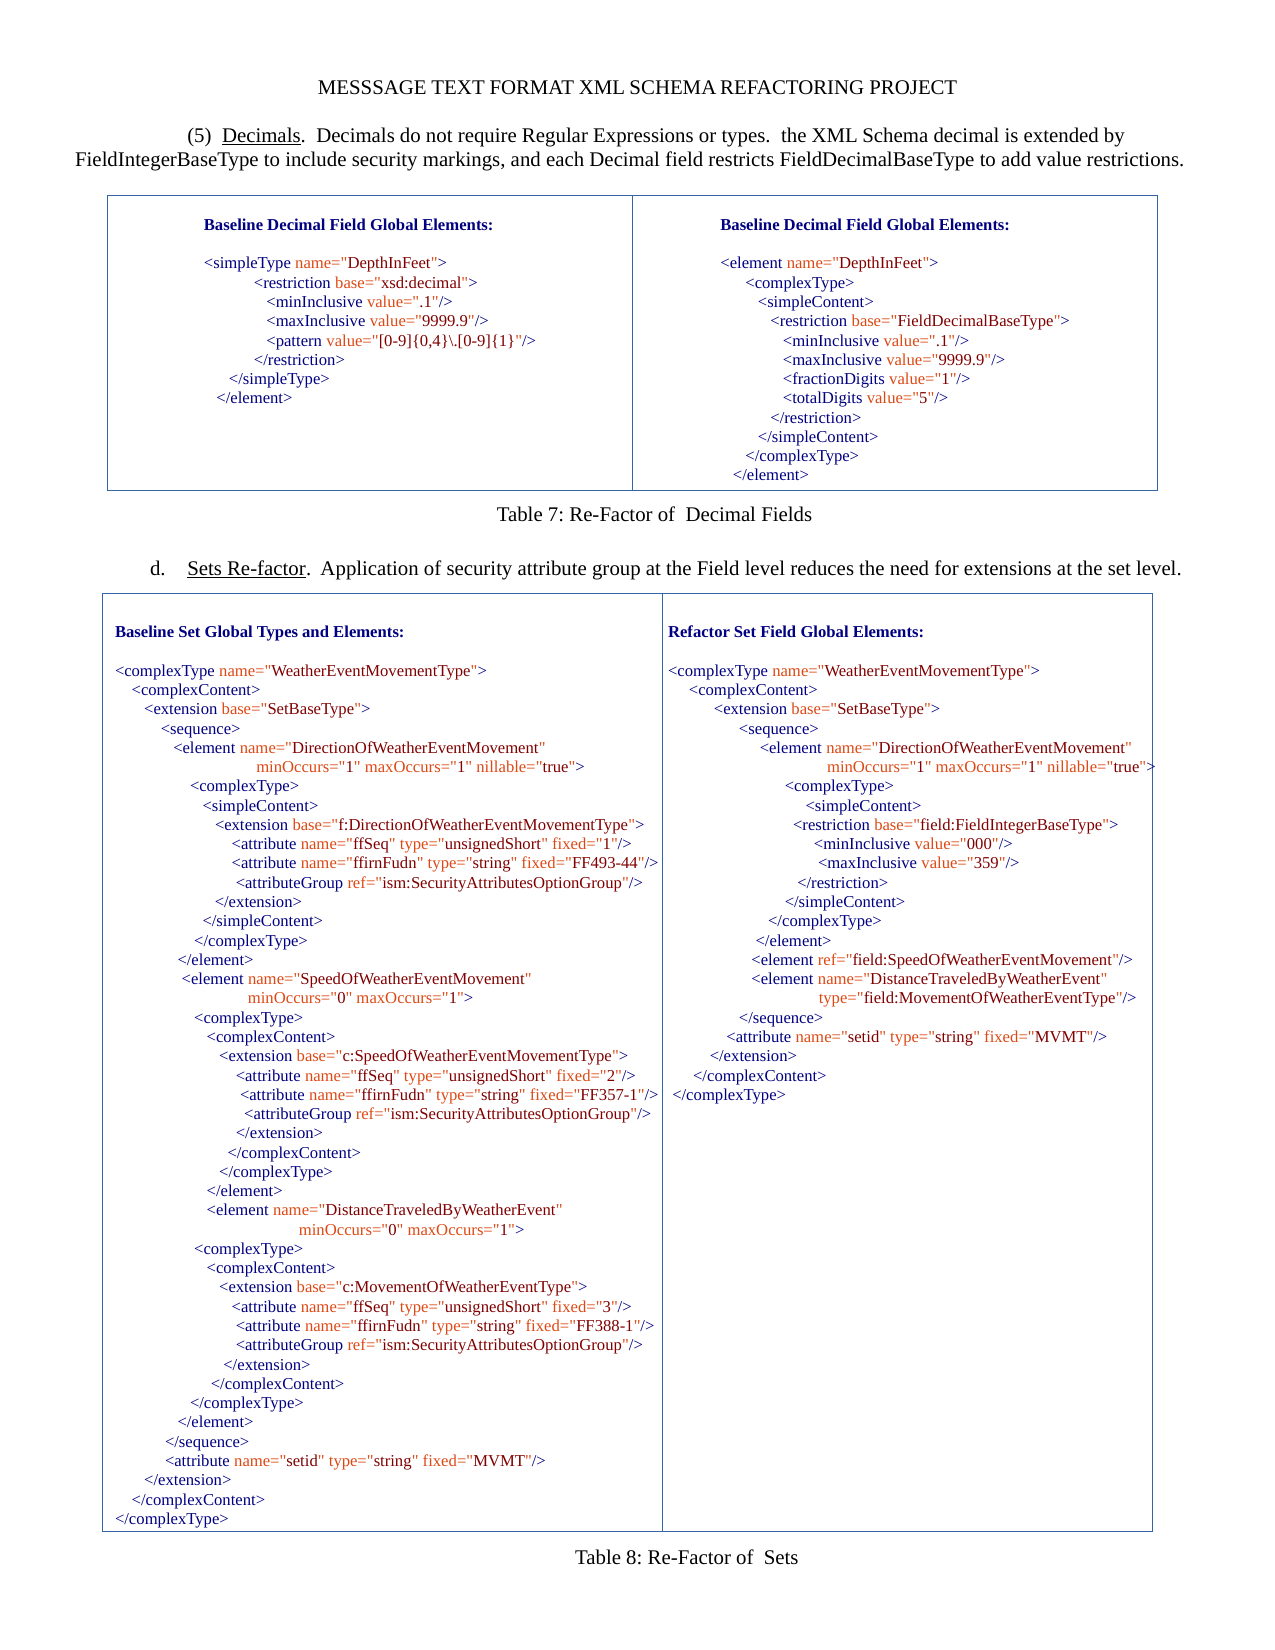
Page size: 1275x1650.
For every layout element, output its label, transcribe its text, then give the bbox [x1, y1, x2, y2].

text d. Sets Re-factor. Application of security attribute group at the Field level reduces the need for extensions at the set level. [75, 556, 1200, 580]
text (5) Decimals. Decimals do not require Regular Expressions or types. the XML Schema decimal is extended by FieldIntegerBaseType to include security markings, and each Decimal field restricts FieldDecimalBaseType to add value restrictions. [75, 123, 1200, 171]
